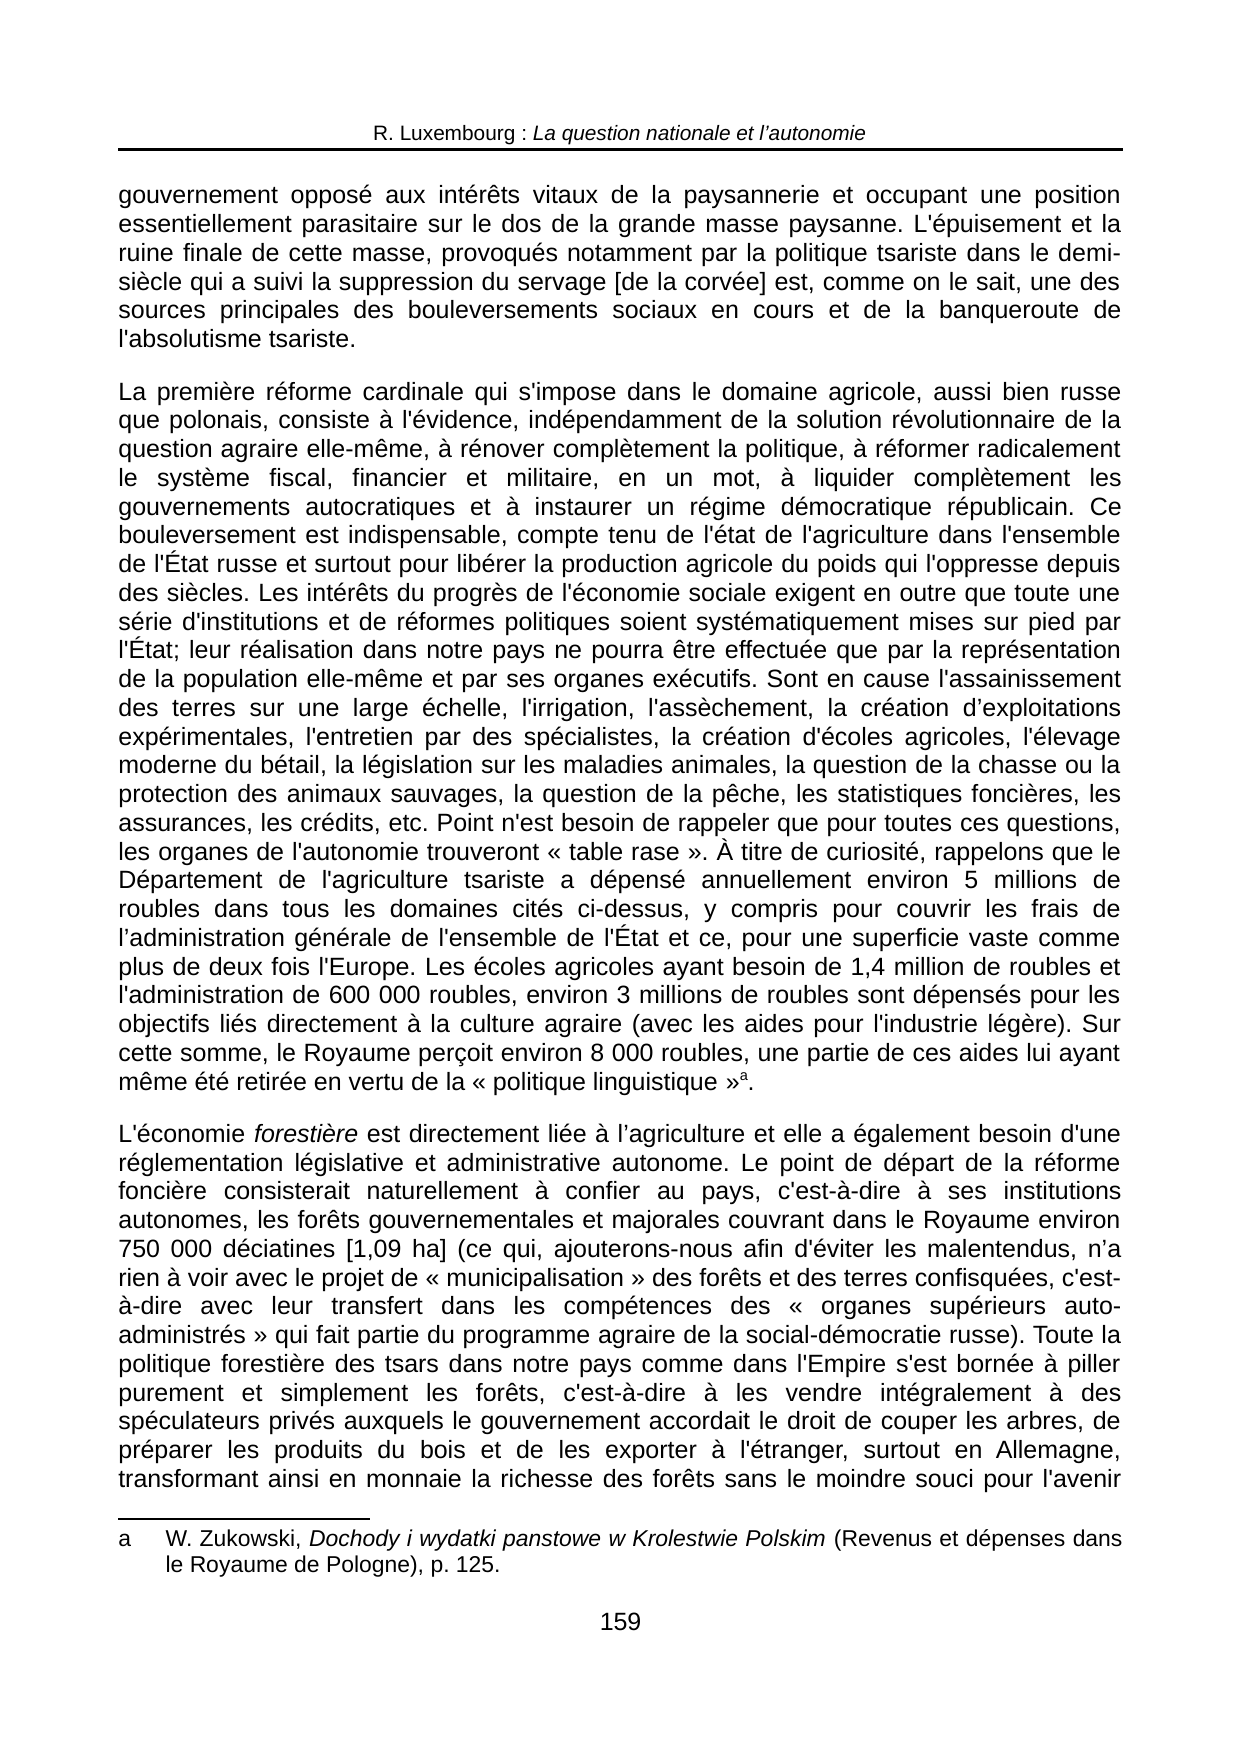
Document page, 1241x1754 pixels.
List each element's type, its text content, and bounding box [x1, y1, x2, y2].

text L'économie forestière est directement liée à l’agriculture et elle a également besoin d'une réglementation législative et administrative autonome. Le point de départ de la réforme foncière consisterait naturellement à confier au pays, c'est-à-dire à ses institutions autonomes, les forêts gouvernementales et majorales couvrant dans le Royaume environ 750 000 déciatines [1,09 ha] (ce qui, ajouterons-nous afin d'éviter les malentendus, n’a rien à voir avec le projet de « municipalisation » des forêts et des terres confisquées, c'est-à-dire avec leur transfert dans les compétences des « organes supérieurs auto-administrés » qui fait partie du programme agraire de la social-démocratie russe). Toute la politique forestière des tsars dans notre pays comme dans l'Empire s'est bornée à piller purement et simplement les forêts, c'est-à-dire à les vendre intégralement à des spéculateurs privés auxquels le gouvernement accordait le droit de couper les arbres, de préparer les produits du bois et de les exporter à l'étranger, surtout en Allemagne, transformant ainsi en monnaie la richesse des forêts sans le moindre souci pour l'avenir [118, 1119, 1123, 1493]
text La première réforme cardinale qui s'impose dans le domaine agricole, aussi bien russe que polonais, consiste à l'évidence, indépendamment de la solution révolutionnaire de la question agraire elle-même, à rénover complètement la politique, à réformer radicalement le système fiscal, financier et militaire, en un mot, à liquider complètement les gouvernements autocratiques et à instaurer un régime démocratique républicain. Ce bouleversement est indispensable, compte tenu de l'état de l'agriculture dans l'ensemble de l'État russe et surtout pour libérer la production agricole du poids qui l'oppresse depuis des siècles. Les intérêts du progrès de l'économie sociale exigent en outre que toute une série d'institutions et de réformes politiques soient systématiquement mises sur pied par l'État; leur réalisation dans notre pays ne pourra être effectuée que par la représentation de la population elle-même et par ses organes exécutifs. Sont en cause l'assainissement des terres sur une large échelle, l'irrigation, l'assèchement, la création d’exploitations expérimentales, l'entretien par des spécialistes, la création d'écoles agricoles, l'élevage moderne du bétail, la législation sur les maladies animales, la question de la chasse ou la protection des animaux sauvages, la question de la pêche, les statistiques foncières, les assurances, les crédits, etc. Point n'est besoin de rappeler que pour toutes ces questions, les organes de l'autonomie trouveront « table rase ». À titre de curiosité, rappelons que le Département de l'agriculture tsariste a dépensé annuellement environ 5 millions de roubles dans tous les domaines cités ci-dessus, y compris pour couvrir les frais de l’administration générale de l'ensemble de l'État et ce, pour une superficie vaste comme plus de deux fois l'Europe. Les écoles agricoles ayant besoin de 1,4 million de roubles et l'administration de 600 000 roubles, environ 3 millions de roubles sont dépensés pour les objectifs liés directement à la culture agraire (avec les aides pour l'industrie légère). Sur cette somme, le Royaume perçoit environ 8 000 roubles, une partie de ces aides lui ayant même été retirée en vertu de la « politique linguistique ». [118, 377, 1123, 1095]
text gouvernement opposé aux intérêts vitaux de la paysannerie et occupant une position essentiellement parasitaire sur le dos de la grande masse paysanne. L'épuisement et la ruine finale de cette masse, provoqués notamment par la politique tsariste dans le demi-siècle qui a suivi la suppression du servage [de la corvée] est, comme on le sait, une des sources principales des bouleversements sociaux en cours et de la banqueroute de l'absolutisme tsariste. [118, 181, 1123, 353]
text W. Zukowski, Dochody i wydatki panstowe w Krolestwie Polskim (Revenus et dépenses dans le Royaume de Pologne), p. 125. [118, 1525, 1123, 1578]
